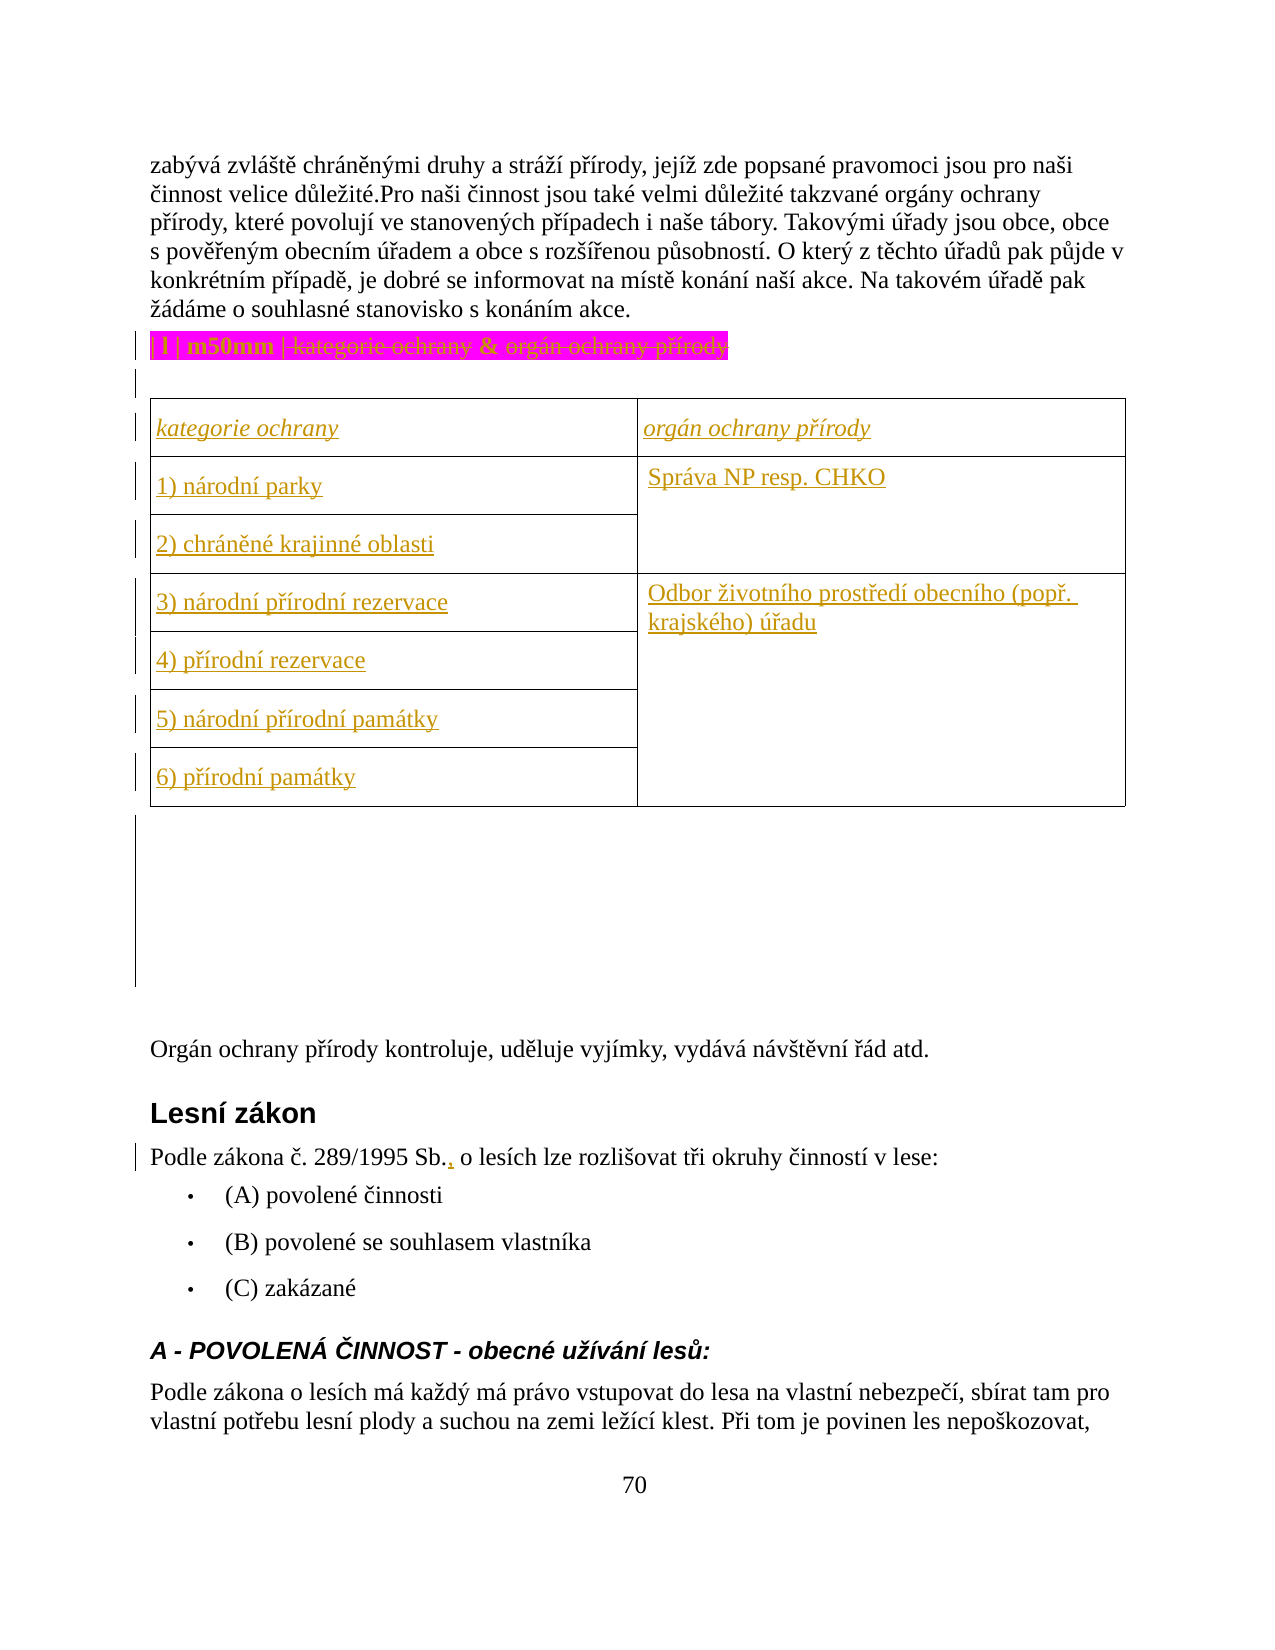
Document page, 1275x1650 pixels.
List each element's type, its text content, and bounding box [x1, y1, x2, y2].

table_cell 5) národní přírodní památky [151, 690, 637, 747]
list (B) povolené se souhlasem vlastníka [187, 1227, 1125, 1256]
table_header orgán ochrany přírody [638, 399, 1125, 456]
list (C) zakázané [187, 1273, 1125, 1302]
text | l | m50mm | & [150, 331, 1125, 360]
table_cell 4) přírodní rezervace [151, 632, 637, 689]
table_cell Odbor životního prostředí obecního (popř. krajského) úřadu [638, 574, 1125, 806]
text Podle zákona č. 289/1995 Sb., o lesích lze rozlišovat tři okruhy činností v lese: [150, 1142, 1125, 1171]
subtitle Lesní zákon [150, 1096, 1125, 1130]
text Orgán ochrany přírody kontroluje, uděluje vyjímky, vydává návštěvní řád atd. [150, 1034, 1125, 1062]
subtitle A - POVOLENÁ ČINNOST - obecné užívání lesů: [150, 1336, 1125, 1365]
text zabývá zvláště chráněnými druhy a stráží přírody, jejíž zde popsané pravomoci jsou pro naši činnost velice důležité.Pro naši činnost jsou také velmi důležité takzvané orgány ochrany přírody, které povolují ve stanovených případech i naše tábory. Takovými úřady jsou obce, obce s pověřeným obecním úřadem a obce s rozšířenou působností. O který z těchto úřadů pak půjde v konkrétním případě, je dobré se informovat na místě konání naší akce. Na takovém úřadě pak žádáme o souhlasné stanovisko s konáním akce. [150, 150, 1125, 322]
table_cell 6) přírodní památky [151, 748, 637, 806]
table_cell Správa NP resp. CHKO [638, 457, 1125, 573]
list (A) povolené činnosti [187, 1180, 1125, 1209]
table_cell 1) národní parky [151, 457, 637, 514]
table_header kategorie ochrany [151, 399, 637, 456]
table_cell 3) národní přírodní rezervace [151, 574, 637, 631]
text Podle zákona o lesích má každý má právo vstupovat do lesa na vlastní nebezpečí, sbírat tam pro vlastní potřebu lesní plody a suchou na zemi ležící klest. Při tom je povinen les nepoškozovat, [150, 1377, 1125, 1435]
table_cell 2) chráněné krajinné oblasti [151, 515, 637, 573]
